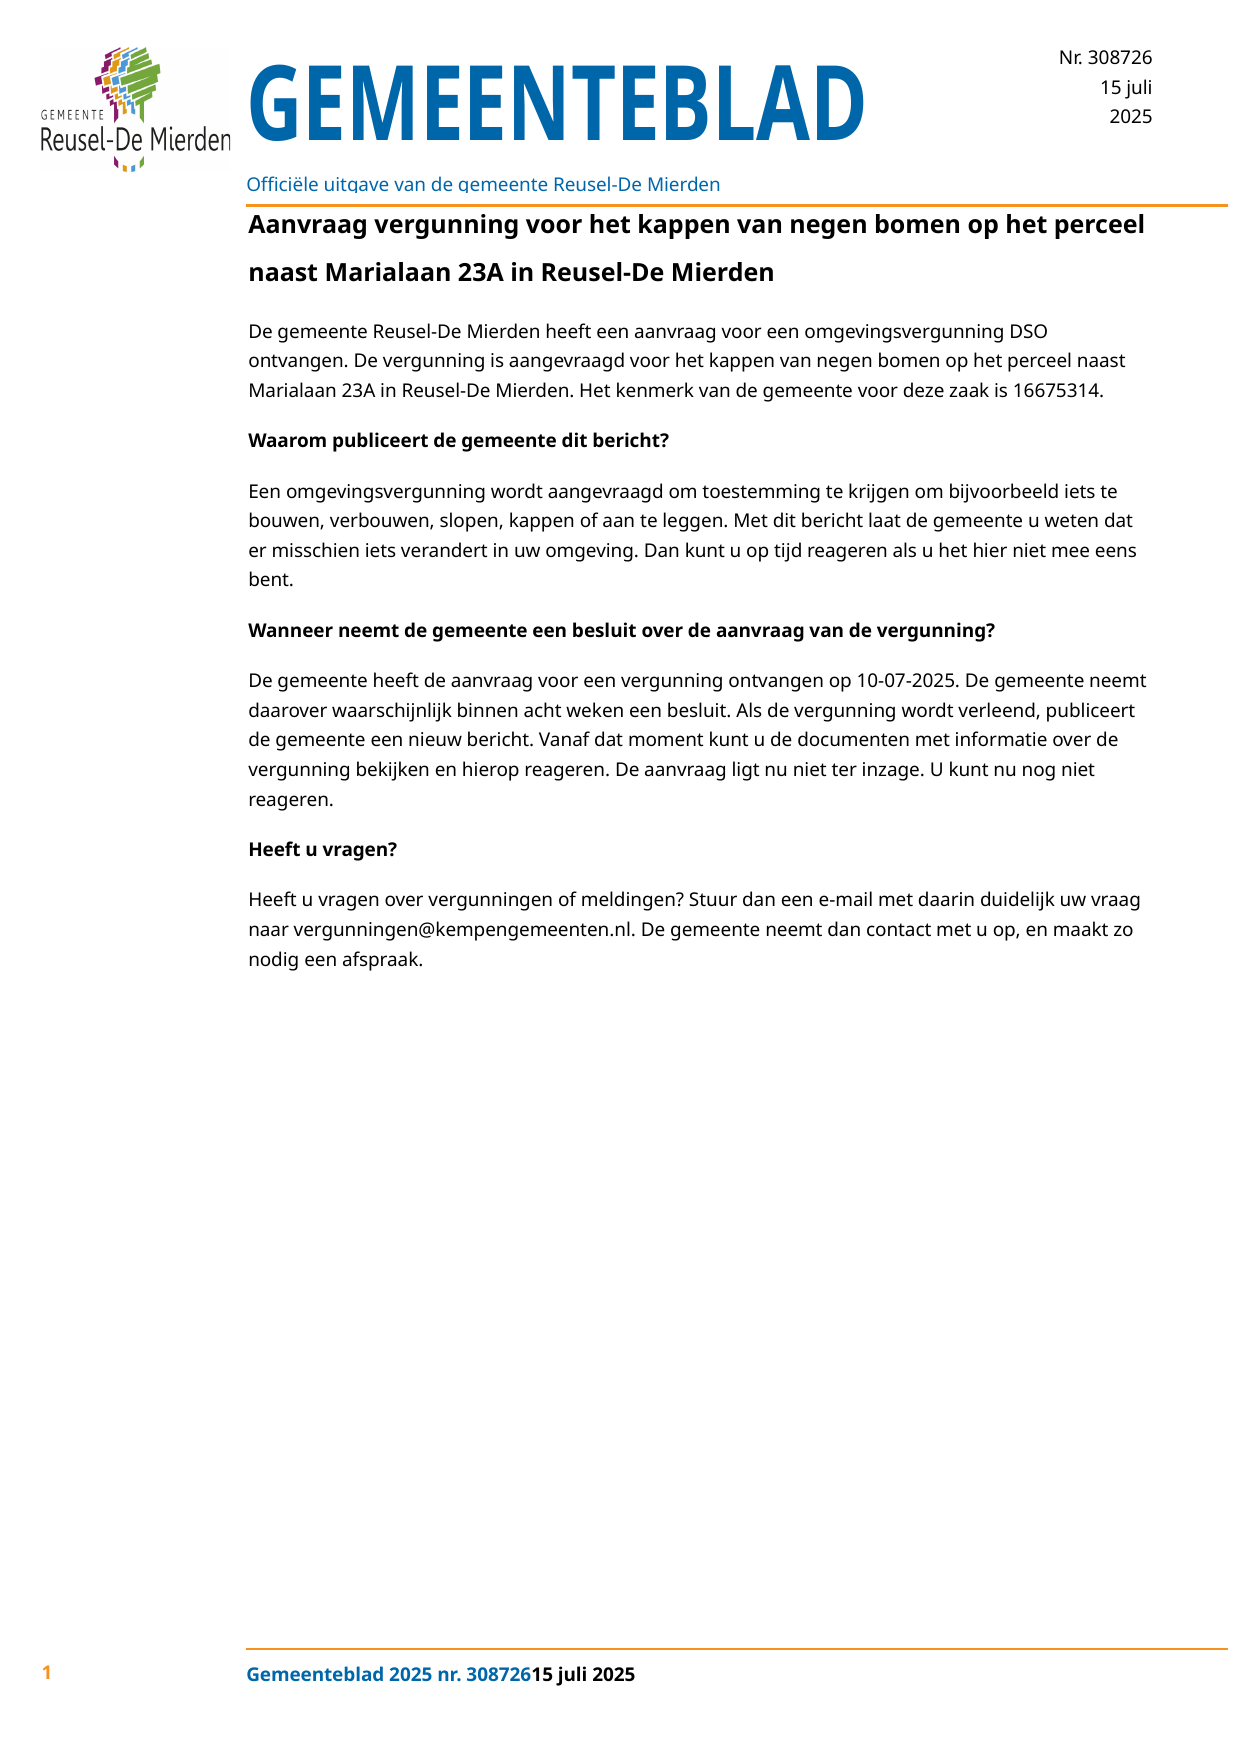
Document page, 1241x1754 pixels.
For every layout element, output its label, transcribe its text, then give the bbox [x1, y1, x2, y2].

picture [41, 47, 231, 172]
text De gemeente Reusel-De Mierden heeft een aanvraag voor een omgevingsvergunning DSO ontvangen. De vergunning is aangevraagd voor het kappen van negen bomen op het perceel naast Marialaan 23A in Reusel-De Mierden. Het kenmerk van de gemeente voor deze zaak is 16675314. [248, 318, 1152, 403]
text De gemeente heeft de aanvraag voor een vergunning ontvangen op 10-07-2025. De gemeente neemt daarover waarschijnlijk binnen acht weken een besluit. Als de vergunning wordt verleend, publiceert de gemeente een nieuw bericht. Vanaf dat moment kunt u de documenten met informatie over de vergunning bekijken en hierop reageren. De aanvraag ligt nu niet ter inzage. U kunt nu nog niet reageren. [248, 667, 1152, 812]
text Heeft u vragen? [248, 836, 1152, 862]
text Aanvraag vergunning voor het kappen van negen bomen op het perceel naast Marialaan 23A in Reusel-De Mierden [248, 207, 1152, 288]
text Wanneer neemt de gemeente een besluit over de aanvraag van de vergunning? [248, 617, 1152, 643]
text Heeft u vragen over vergunningen of meldingen? Stuur dan een e-mail met daarin duidelijk uw vraag naar vergunningen@kempengemeenten.nl. De gemeente neemt dan contact met u op, en maakt zo nodig een afspraak. [248, 887, 1152, 972]
text Waarom publiceert de gemeente dit bericht? [248, 427, 1152, 453]
text Een omgevingsvergunning wordt aangevraagd om toestemming te krijgen om bijvoorbeeld iets te bouwen, verbouwen, slopen, kappen of aan te leggen. Met dit bericht laat de gemeente u weten dat er misschien iets verandert in uw omgeving. Dan kunt u op tijd reageren als u het hier niet mee eens bent. [248, 478, 1152, 592]
